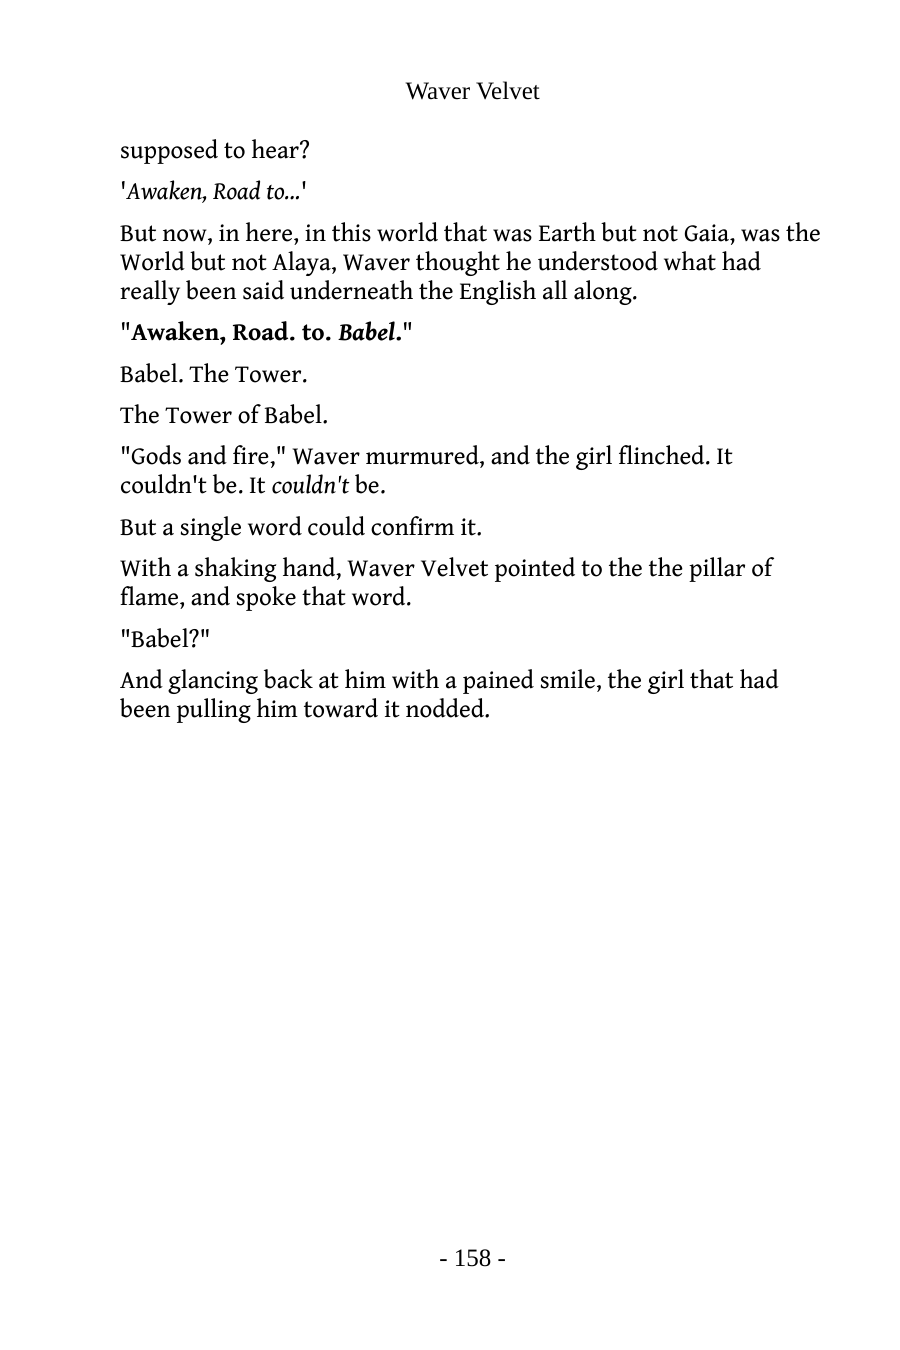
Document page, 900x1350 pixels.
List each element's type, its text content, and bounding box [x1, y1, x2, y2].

text Babel. The Tower. [120, 360, 825, 389]
text But a single word could confirm it. [120, 513, 825, 542]
text But now, in here, in this world that was Earth but not Gaia, was the World but not Alaya, Waver thought he understood what had really been said underneath the English all along. [120, 219, 825, 306]
text 'Awaken, Road to...' [120, 178, 825, 207]
text The Tower of Babel. [120, 402, 825, 431]
text supposed to hear? [120, 136, 825, 165]
text "Gods and fire," Waver murmured, and the girl flinched. It couldn't be. It couldn't be. [120, 443, 825, 501]
text "Awaken, Road. to. Babel." [120, 319, 825, 348]
text "Babel?" [120, 625, 825, 654]
text And glancing back at him with a pained smile, the girl that had been pulling him toward it nodded. [120, 667, 825, 725]
text With a shaking hand, Waver Velvet pointed to the the pillar of flame, and spoke that word. [120, 555, 825, 613]
